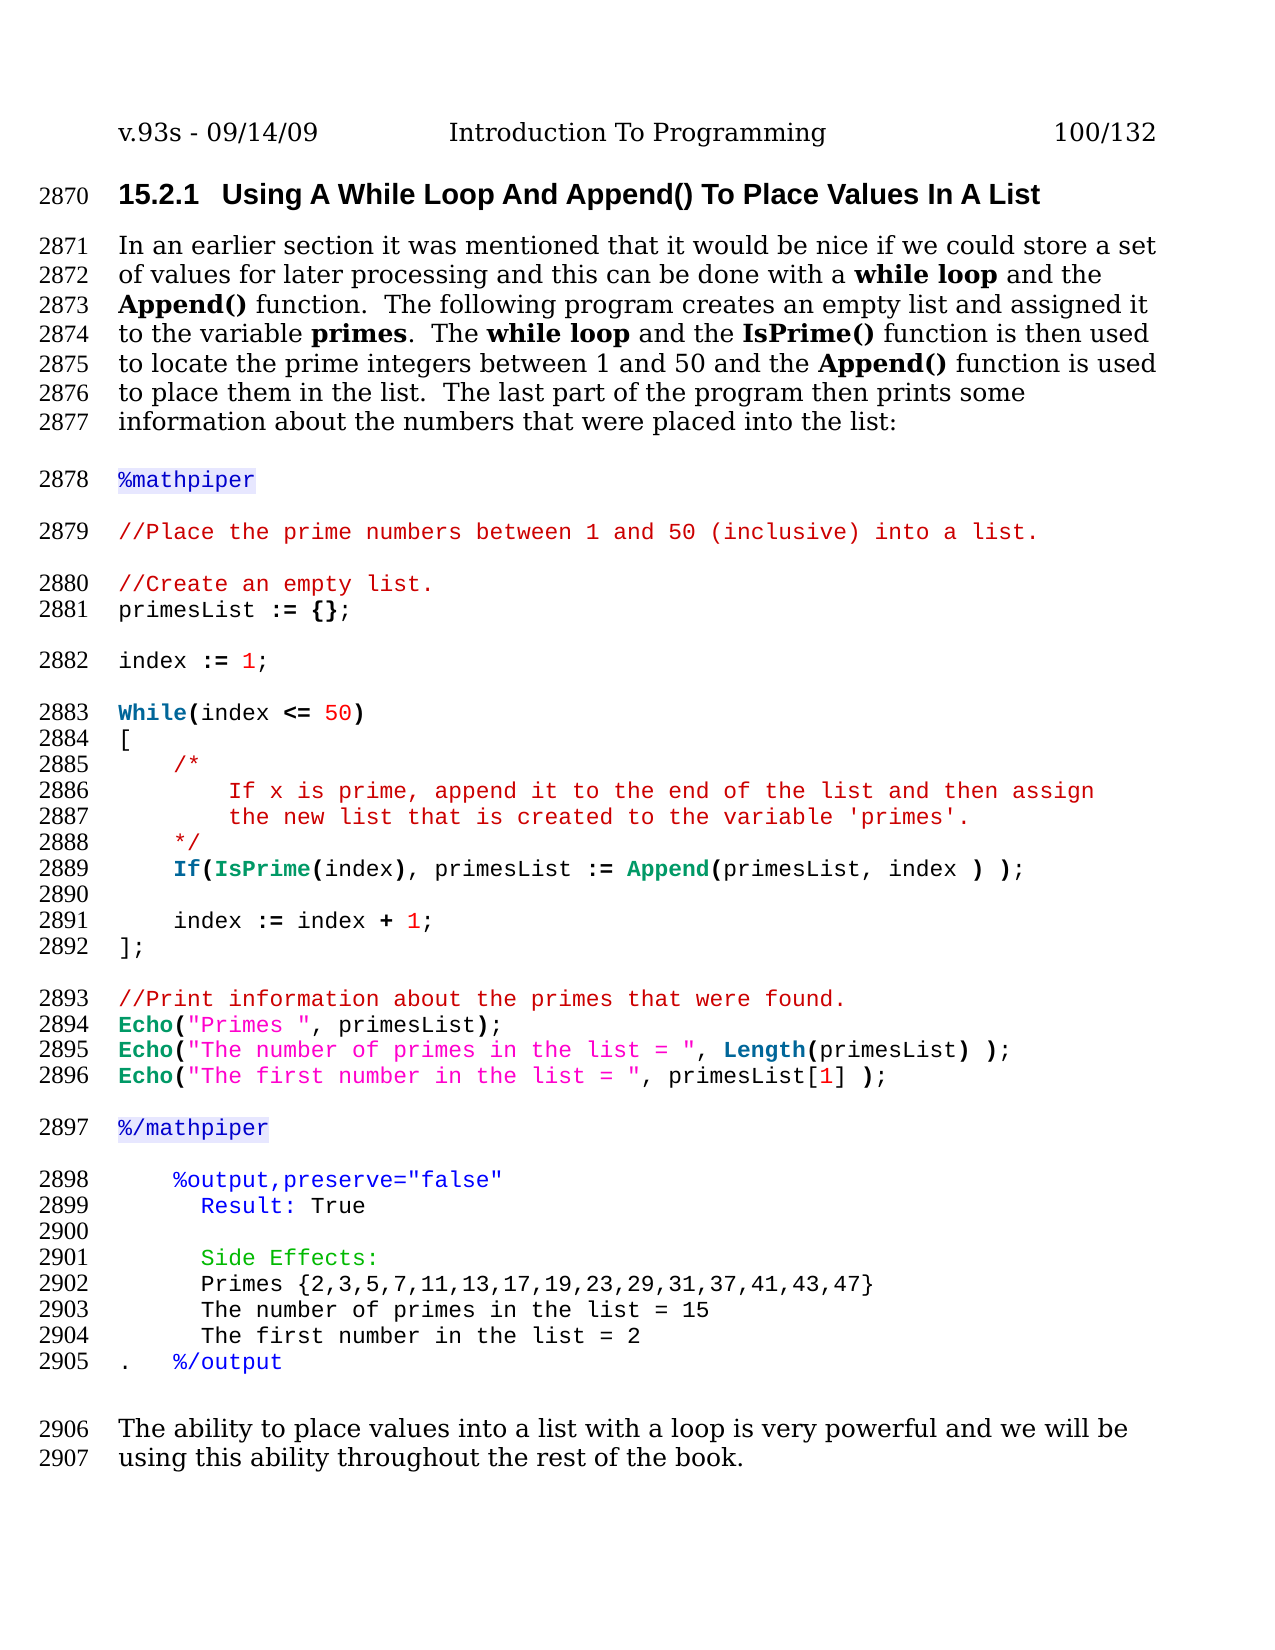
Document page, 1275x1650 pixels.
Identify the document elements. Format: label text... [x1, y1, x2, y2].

text index := 1; [118, 650, 1157, 676]
text The first number in the list = 2 [118, 1324, 1157, 1350]
text The ability to place values into a list with a loop is very powerful and we will be using this ability throughout the rest of the book. [118, 1414, 1157, 1473]
text %output,preserve="false" [118, 1168, 1157, 1194]
text //Print information about the primes that were found. [118, 987, 1157, 1013]
text index := index + 1; [118, 909, 1157, 935]
text primesList := {}; [118, 598, 1157, 624]
text //Place the prime numbers between 1 and 50 (inclusive) into a list. [118, 520, 1157, 546]
text . %/output [118, 1350, 1157, 1376]
text %/mathpiper [118, 1117, 1157, 1143]
text If x is prime, append it to the end of the list and then assign [118, 779, 1157, 805]
text Primes {2,3,5,7,11,13,17,19,23,29,31,37,41,43,47} [118, 1272, 1157, 1298]
text Echo("Primes ", primesList); [118, 1013, 1157, 1039]
text While(index <= 50) [118, 702, 1157, 728]
subtitle Using A While Loop And Append() To Place Values In A List [118, 177, 1157, 210]
text Echo("The number of primes in the list = ", Length(primesList) ); [118, 1039, 1157, 1065]
text ]; [118, 935, 1157, 961]
text The number of primes in the list = 15 [118, 1298, 1157, 1324]
text */ [118, 831, 1157, 857]
text //Create an empty list. [118, 572, 1157, 598]
text /* [118, 753, 1157, 779]
text Result: True [118, 1194, 1157, 1220]
text In an earlier section it was mentioned that it would be nice if we could store a set of values for later processing and this can be done with a while loop and the Append() function. The following program creates an empty list and assigned it to the variable primes. The while loop and the IsPrime() function is then used to locate the prime integers between 1 and 50 and the Append() function is used to place them in the list. The last part of the program then prints some information about the numbers that were placed into the list: [118, 231, 1157, 436]
text If(IsPrime(index), primesList := Append(primesList, index ) ); [118, 857, 1157, 883]
text the new list that is created to the variable 'primes'. [118, 805, 1157, 831]
text %mathpiper [118, 468, 1157, 494]
text [ [118, 728, 1157, 753]
text Echo("The first number in the list = ", primesList[1] ); [118, 1065, 1157, 1091]
text Side Effects: [118, 1246, 1157, 1272]
